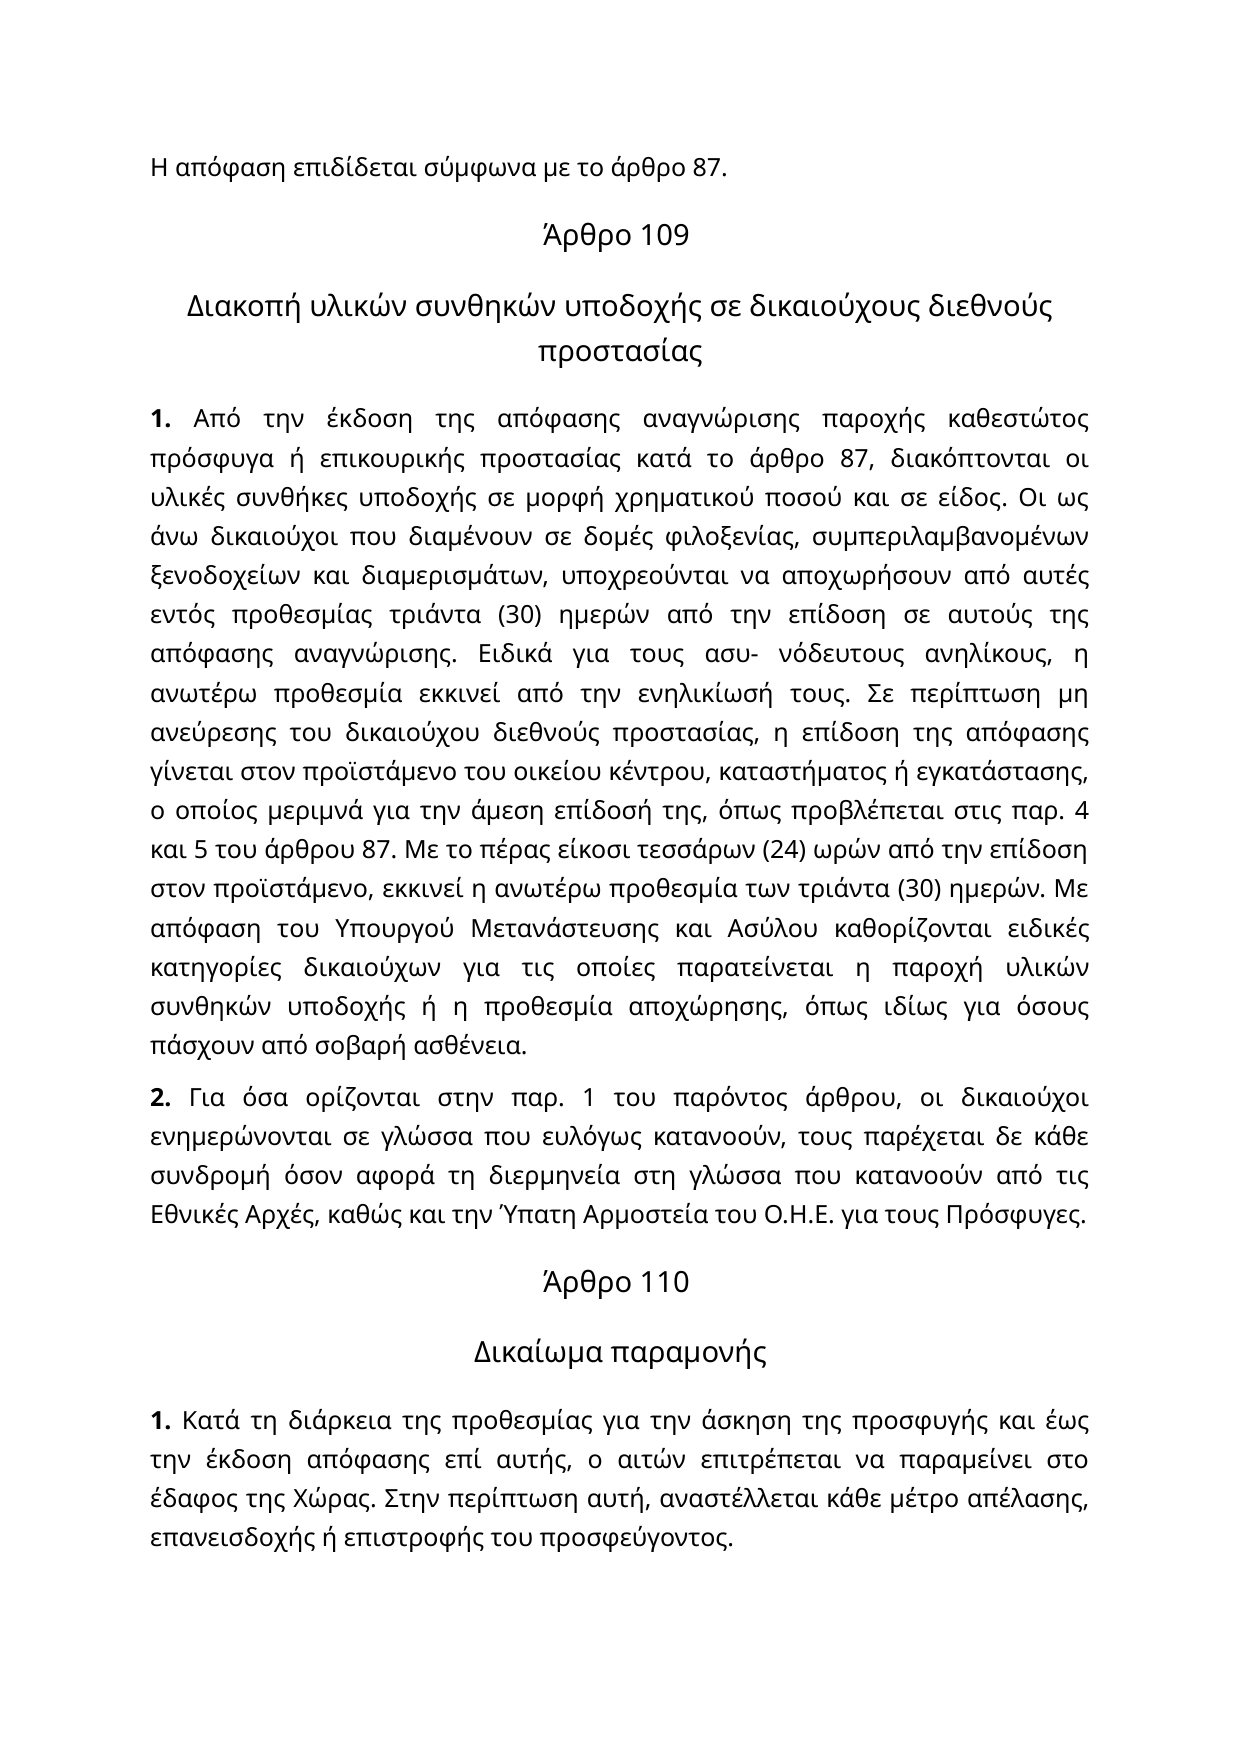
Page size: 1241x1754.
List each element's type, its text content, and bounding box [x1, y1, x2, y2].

subtitle Άρθρο 109 [150, 214, 1090, 254]
text 2. Για όσα ορίζονται στην παρ. 1 του παρόντος άρθρου, οι δικαιούχοι ενημερώνονται σε γλώσσα που ευλόγως κατανοούν, τους παρέχεται δε κάθε συνδρομή όσον αφορά τη διερμηνεία στη γλώσσα που κατανοούν από τις Εθνικές Αρχές, καθώς και την Ύπατη Αρμοστεία του Ο.Η.Ε. για τους Πρόσφυγες. [150, 1079, 1090, 1231]
subtitle Άρθρο 110 [150, 1261, 1090, 1301]
text Η απόφαση επιδίδεται σύμφωνα με το άρθρο 87. [150, 150, 1090, 184]
subtitle Δικαίωμα παραμονής [150, 1332, 1090, 1371]
subtitle Διακοπή υλικών συνθηκών υποδοχής σε δικαιούχους διεθνούς προστασίας [150, 285, 1090, 370]
text 1. Κατά τη διάρκεια της προθεσμίας για την άσκηση της προσφυγής και έως την έκδοση απόφασης επί αυτής, ο αιτών επιτρέπεται να παραμείνει στο έδαφος της Χώρας. Στην περίπτωση αυτή, αναστέλλεται κάθε μέτρο απέλασης, επανεισδοχής ή επιστροφής του προσφεύγοντος. [150, 1402, 1090, 1554]
text 1. Από την έκδοση της απόφασης αναγνώρισης παροχής καθεστώτος πρόσφυγα ή επικουρικής προστασίας κατά το άρθρο 87, διακόπτονται οι υλικές συνθήκες υποδοχής σε μορφή χρηματικού ποσού και σε είδος. Οι ως άνω δικαιούχοι που διαμένουν σε δομές φιλοξενίας, συμπεριλαμβανομένων ξενοδοχείων και διαμερισμάτων, υποχρεούνται να αποχωρήσουν από αυτές εντός προθεσμίας τριάντα (30) ημερών από την επίδοση σε αυτούς της απόφασης αναγνώρισης. Ειδικά για τους ασυ- νόδευτους ανηλίκους, η ανωτέρω προθεσμία εκκινεί από την ενηλικίωσή τους. Σε περίπτωση μη ανεύρεσης του δικαιούχου διεθνούς προστασίας, η επίδοση της απόφασης γίνεται στον προϊστάμενο του οικείου κέντρου, καταστήματος ή εγκατάστασης, ο οποίος μεριμνά για την άμεση επίδοσή της, όπως προβλέπεται στις παρ. 4 και 5 του άρθρου 87. Με το πέρας είκοσι τεσσάρων (24) ωρών από την επίδοση στον προϊστάμενο, εκκινεί η ανωτέρω προθεσμία των τριάντα (30) ημερών. Με απόφαση του Υπουργού Μετανάστευσης και Ασύλου καθορίζονται ειδικές κατηγορίες δικαιούχων για τις οποίες παρατείνεται η παροχή υλικών συνθηκών υποδοχής ή η προθεσμία αποχώρησης, όπως ιδίως για όσους πάσχουν από σοβαρή ασθένεια. [150, 401, 1090, 1062]
